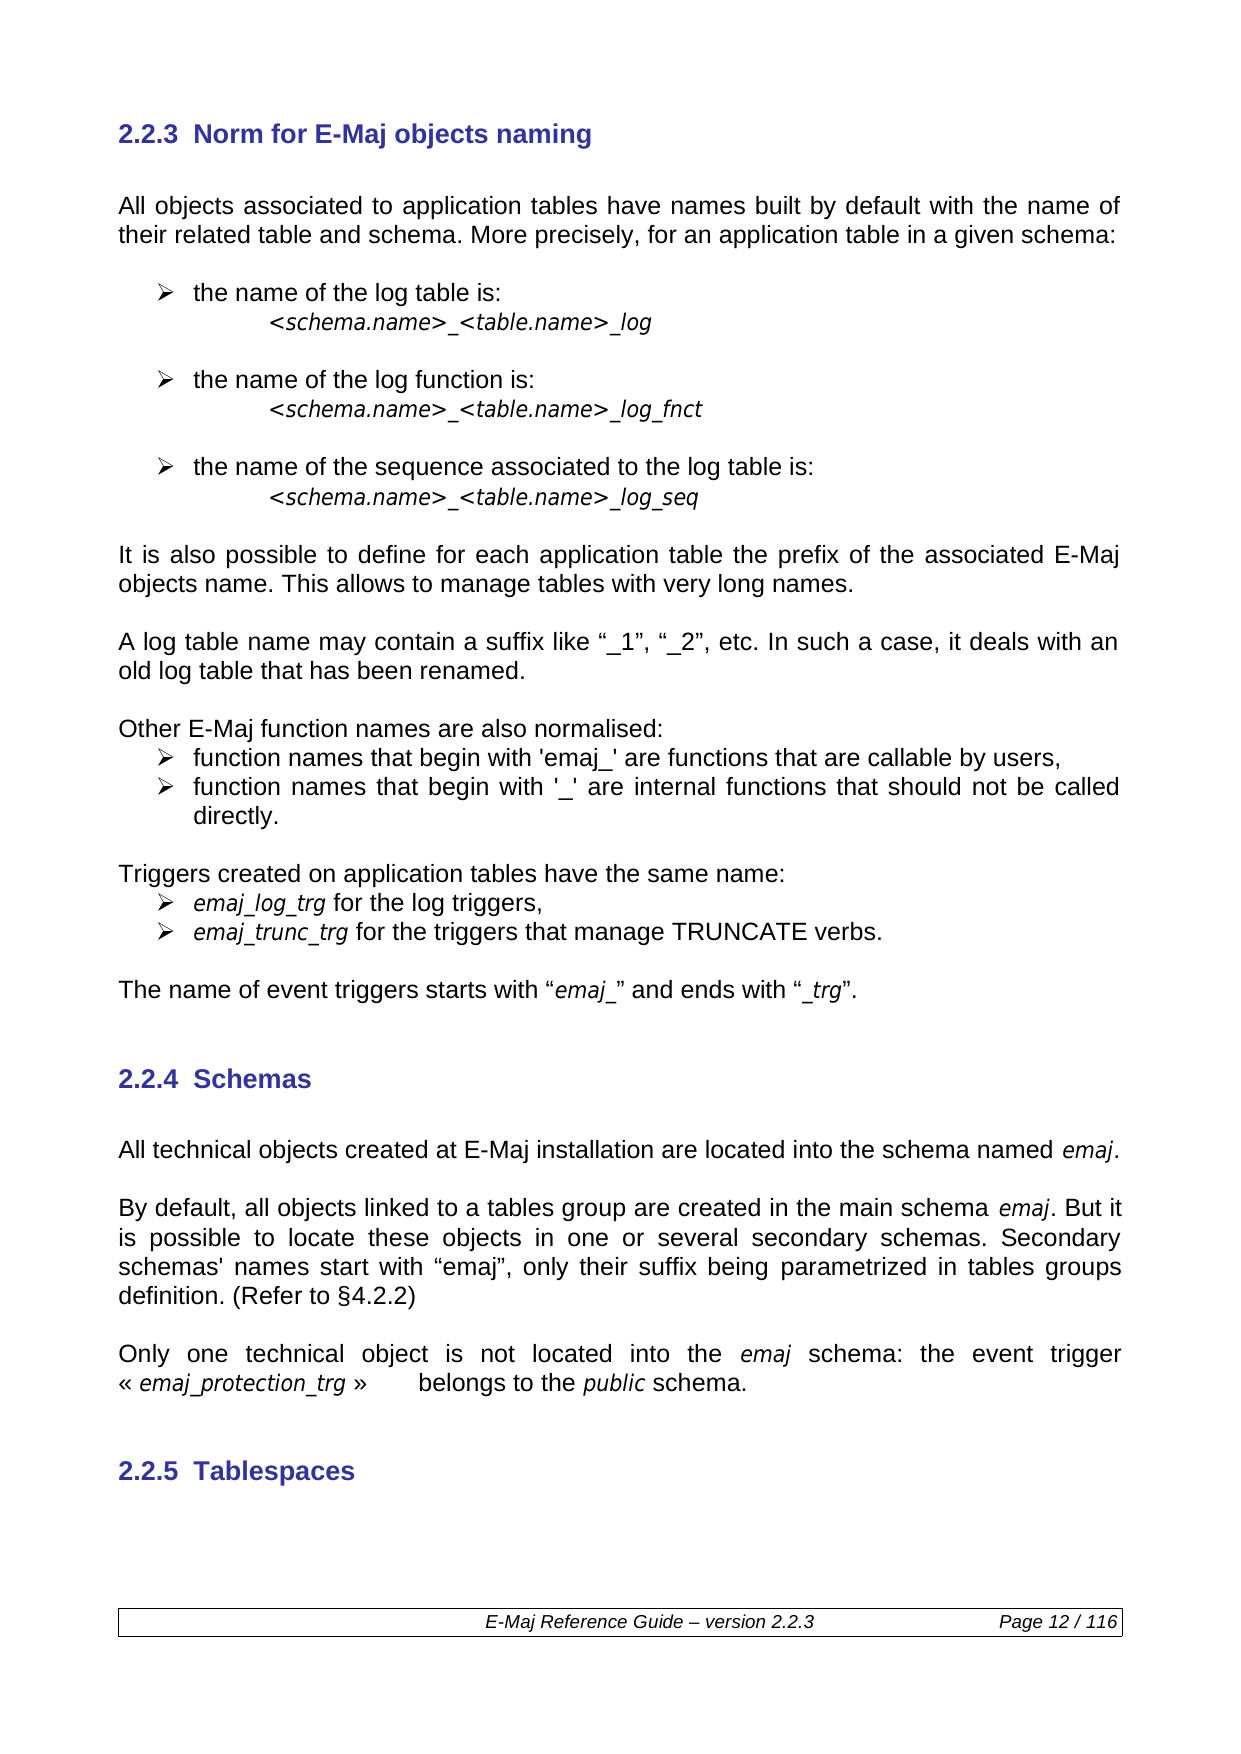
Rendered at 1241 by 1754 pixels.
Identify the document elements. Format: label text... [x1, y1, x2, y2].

list emaj_log_trg for the log triggers, [156, 888, 1122, 917]
subtitle Schemas [118, 1063, 1122, 1094]
text All technical objects created at E-Maj installation are located into the schema named emaj. [118, 1135, 1122, 1164]
text Only one technical object is not located into the emaj schema: the event trigger « emaj_protection_trg » belongs to the public schema. [118, 1339, 1122, 1397]
list the name of the log function is: <schema.name>_<table.name>_log_fnct [156, 365, 1122, 423]
subtitle Tablespaces [118, 1455, 1122, 1486]
text The name of event triggers starts with “emaj_” and ends with “_trg”. [118, 975, 1122, 1004]
list function names that begin with '_' are internal functions that should not be called directly. [156, 772, 1122, 830]
list emaj_trunc_trg for the triggers that manage TRUNCATE verbs. [156, 917, 1122, 946]
text By default, all objects linked to a tables group are created in the main schema emaj. But it is possible to locate these objects in one or several secondary schemas. Secondary schemas' names start with “emaj”, only their suffix being parametrized in tables groups definition. (Refer to §4.2.2) [118, 1193, 1122, 1309]
text A log table name may contain a suffix like “_1”, “_2”, etc. In such a case, it deals with an old log table that has been renamed. [118, 627, 1122, 685]
list function names that begin with 'emaj_' are functions that are callable by users, [156, 743, 1122, 772]
text Other E-Maj function names are also normalised: [118, 714, 1122, 743]
text Triggers created on application tables have the same name: [118, 859, 1122, 888]
subtitle Norm for E-Maj objects naming [118, 118, 1122, 149]
text It is also possible to define for each application table the prefix of the associated E-Maj objects name. This allows to manage tables with very long names. [118, 510, 1122, 598]
list the name of the sequence associated to the log table is: <schema.name>_<table.name>_log_seq [156, 452, 1122, 510]
list the name of the log table is: <schema.name>_<table.name>_log [156, 278, 1122, 336]
text All objects associated to application tables have names built by default with the name of their related table and schema. More precisely, for an application table in a given schema: [118, 191, 1122, 249]
